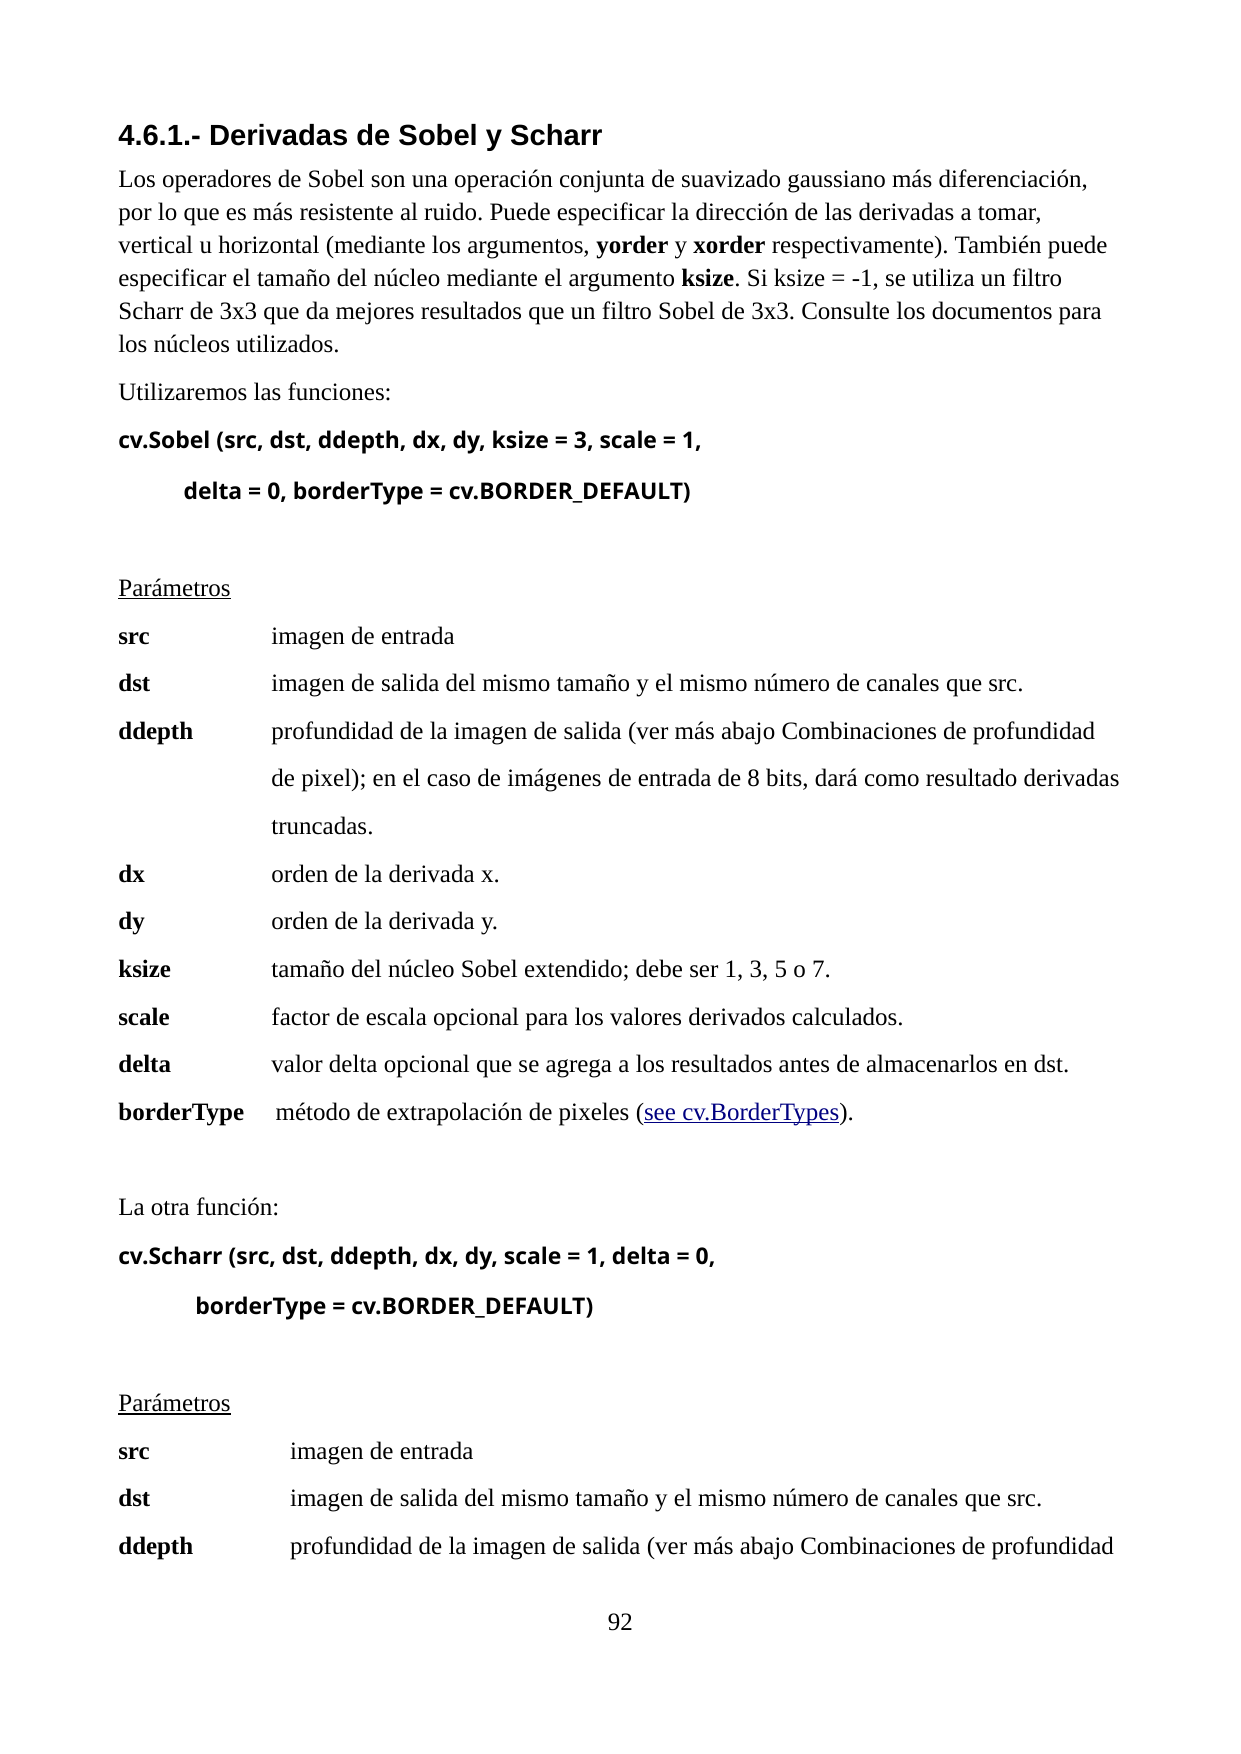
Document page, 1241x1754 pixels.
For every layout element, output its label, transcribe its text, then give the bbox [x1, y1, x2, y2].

text cv.Scharr (src, dst, ddepth, dx, dy, scale = 1, delta = 0, [118, 1239, 1122, 1271]
text borderType = cv.BORDER_DEFAULT) [148, 1290, 1122, 1321]
text borderType método de extrapolación de pixeles (see cv.BorderTypes). [118, 1097, 1122, 1126]
text delta = 0, borderType = cv.BORDER_DEFAULT) [148, 475, 1122, 506]
text src imagen de entrada [118, 1436, 1122, 1464]
text Los operadores de Sobel son una operación conjunta de suavizado gaussiano más diferenciación, por lo que es más resistente al ruido. Puede especificar la dirección de las derivadas a tomar, vertical u horizontal (mediante los argumentos, yorder y xorder respectivamente). También puede especificar el tamaño del núcleo mediante el argumento ksize. Si ksize = -1, se utiliza un filtro Scharr de 3x3 que da mejores resultados que un filtro Sobel de 3x3. Consulte los documentos para los núcleos utilizados. [118, 164, 1122, 358]
text La otra función: [118, 1192, 1122, 1221]
text dst imagen de salida del mismo tamaño y el mismo número de canales que src. [118, 1483, 1122, 1512]
text Parámetros [118, 573, 1122, 602]
text Parámetros [118, 1388, 1122, 1417]
text dx orden de la derivada x. [118, 859, 1122, 887]
text ddepth profundidad de la imagen de salida (ver más abajo Combinaciones de profundidad [118, 716, 1122, 745]
text scale factor de escala opcional para los valores derivados calculados. [118, 1002, 1122, 1030]
text truncadas. [118, 811, 1122, 840]
text delta valor delta opcional que se agrega a los resultados antes de almacenarlos en dst. [118, 1049, 1122, 1078]
text src imagen de entrada [118, 621, 1122, 649]
text de pixel); en el caso de imágenes de entrada de 8 bits, dará como resultado derivadas [118, 763, 1122, 792]
text cv.Sobel (src, dst, ddepth, dx, dy, ksize = 3, scale = 1, [118, 424, 1122, 456]
text ksize tamaño del núcleo Sobel extendido; debe ser 1, 3, 5 o 7. [118, 954, 1122, 983]
text ddepth profundidad de la imagen de salida (ver más abajo Combinaciones de profundidad [118, 1531, 1122, 1560]
text dst imagen de salida del mismo tamaño y el mismo número de canales que src. [118, 668, 1122, 697]
text Utilizaremos las funciones: [118, 377, 1122, 406]
text dy orden de la derivada y. [118, 906, 1122, 935]
subtitle Derivadas de Sobel y Scharr [118, 118, 1122, 152]
